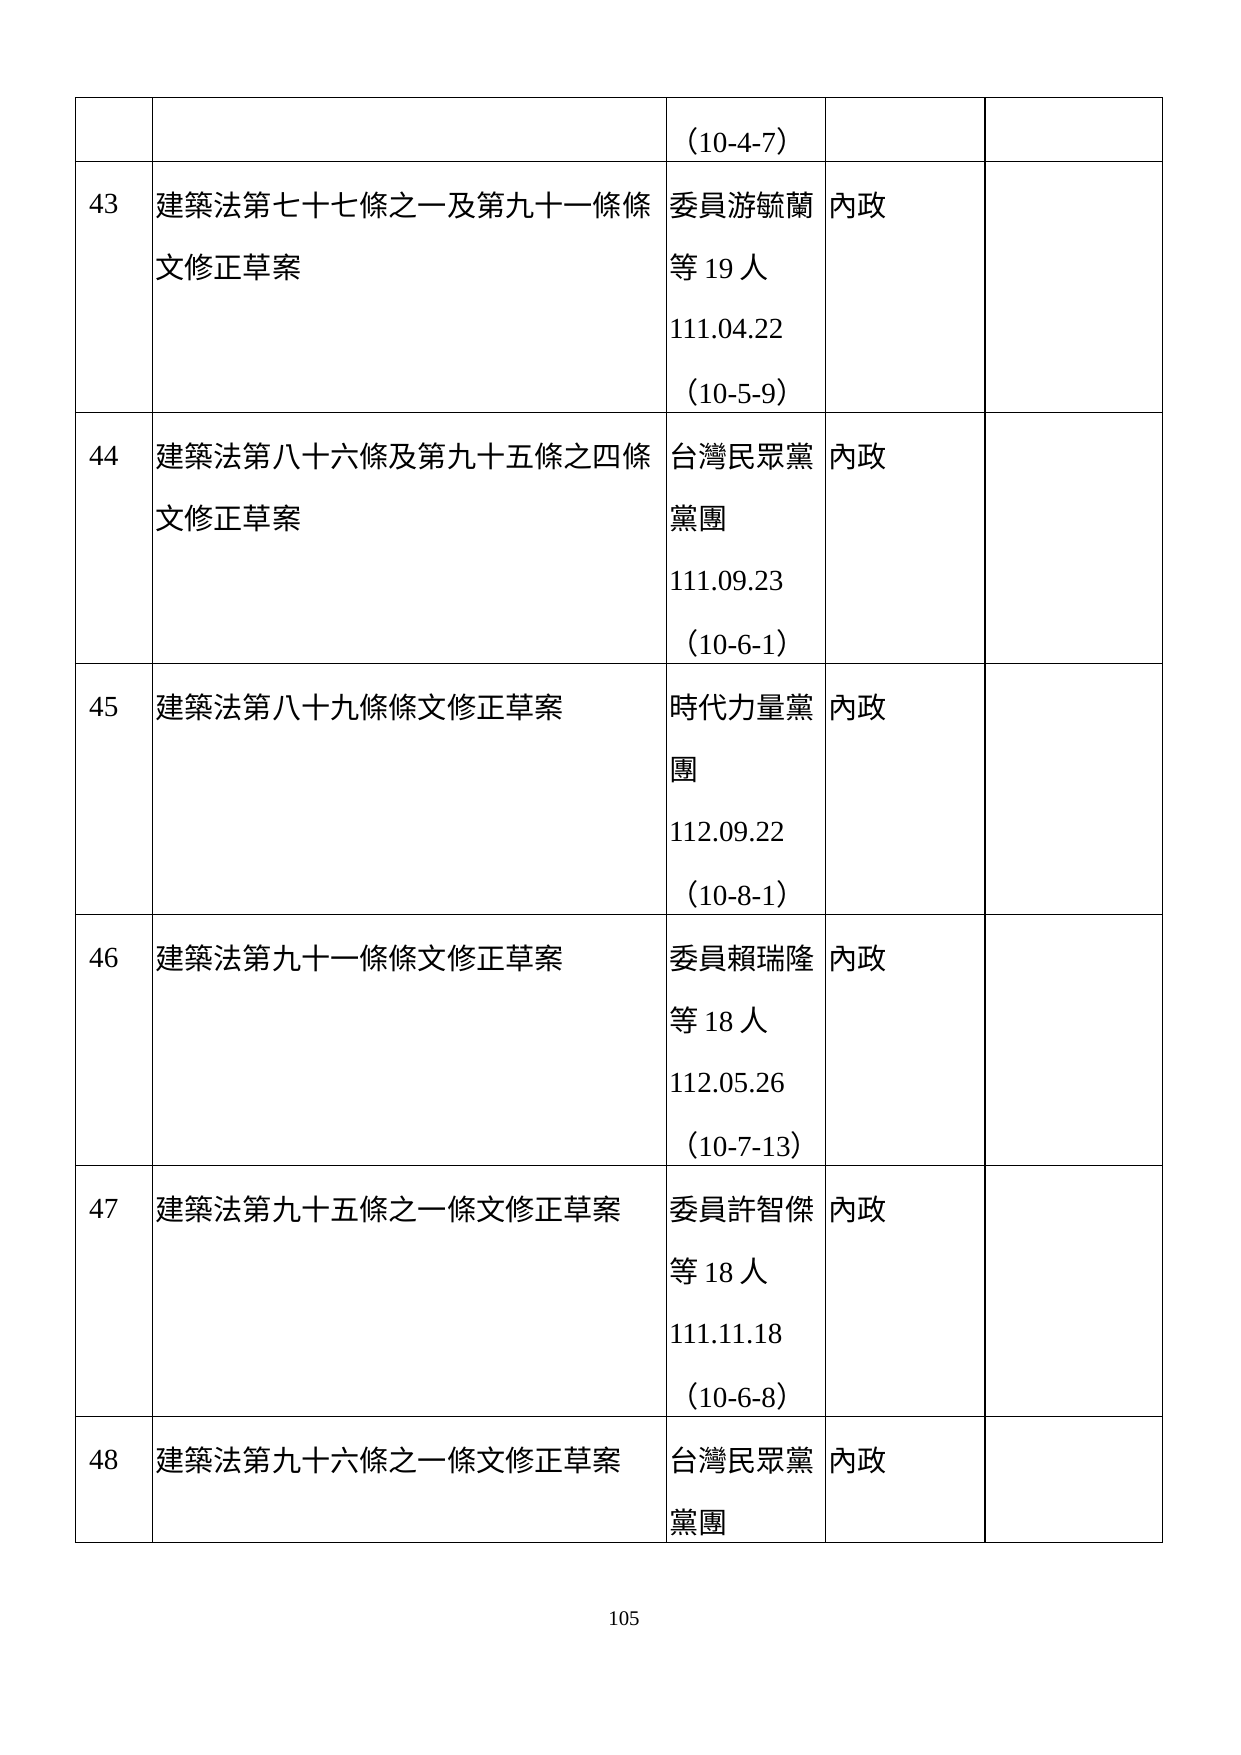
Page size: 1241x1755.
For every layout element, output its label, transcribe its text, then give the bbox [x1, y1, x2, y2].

table_cell 委員許智傑等18人 111.11.18 （10-6-8） [667, 1166, 825, 1416]
table_cell 內政 [826, 162, 984, 412]
table_cell （10-4-7） [667, 98, 825, 161]
table_cell 內政 [826, 413, 984, 663]
table_cell 內政 [826, 1166, 984, 1416]
table_cell 內政 [826, 915, 984, 1165]
table_cell 內政 [826, 664, 984, 914]
table_cell 委員賴瑞隆等18人 112.05.26 （10-7-13） [667, 915, 825, 1165]
table_cell [76, 413, 152, 663]
table_cell [986, 1417, 1162, 1542]
table_cell 建築法第九十六條之一條文修正草案 [153, 1417, 666, 1542]
table_cell [76, 1166, 152, 1416]
table_cell [986, 413, 1162, 663]
table_cell 建築法第八十六條及第九十五條之四條文修正草案 [153, 413, 666, 663]
table_cell [76, 915, 152, 1165]
table_cell [826, 98, 984, 161]
table_cell [986, 1166, 1162, 1416]
table_cell 建築法第九十五條之一條文修正草案 [153, 1166, 666, 1416]
table_cell 建築法第八十九條條文修正草案 [153, 664, 666, 914]
table_cell [986, 915, 1162, 1165]
table_cell [986, 98, 1162, 161]
table_cell [76, 162, 152, 412]
table_cell [76, 664, 152, 914]
table_cell [153, 98, 666, 161]
table_cell [76, 1417, 152, 1542]
table_cell 台灣民眾黨黨團 [667, 1417, 825, 1542]
table_cell [986, 162, 1162, 412]
table_cell 建築法第九十一條條文修正草案 [153, 915, 666, 1165]
table_cell [76, 98, 152, 161]
table_cell 委員游毓蘭等19人 111.04.22 （10-5-9） [667, 162, 825, 412]
table_cell [986, 664, 1162, 914]
table_cell 台灣民眾黨黨團 111.09.23 （10-6-1） [667, 413, 825, 663]
table_cell 內政 [826, 1417, 984, 1542]
table_cell 建築法第七十七條之一及第九十一條條文修正草案 [153, 162, 666, 412]
table_cell 時代力量黨團 112.09.22 （10-8-1） [667, 664, 825, 914]
